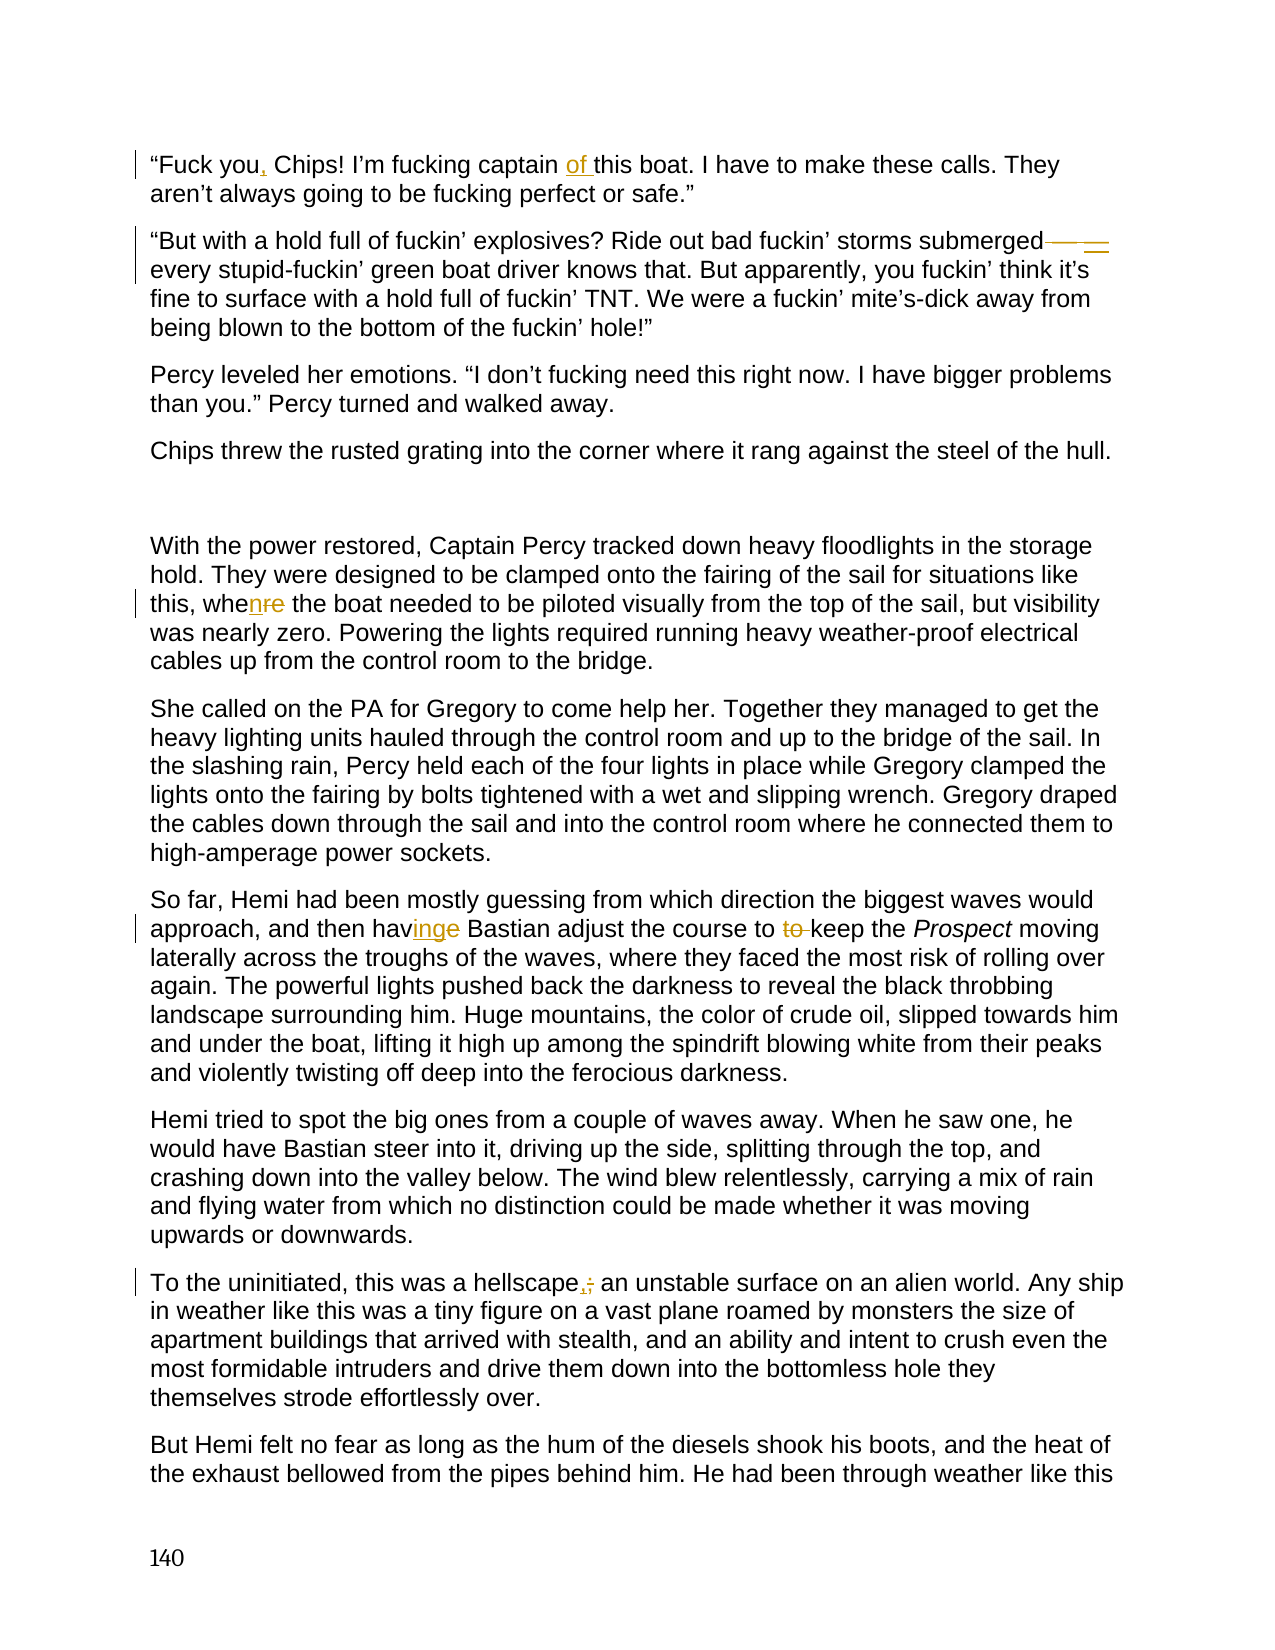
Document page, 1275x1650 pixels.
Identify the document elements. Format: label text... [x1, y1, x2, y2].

text Hemi tried to spot the big ones from a couple of waves away. When he saw one, he would have Bastian steer into it, driving up the side, splitting through the top, and crashing down into the valley below. The wind blew relentlessly, carrying a mix of rain and flying water from which no distinction could be made whether it was moving upwards or downwards. [150, 1105, 1125, 1249]
text “Fuck you, Chips! I’m fucking captain of this boat. I have to make these calls. They aren’t always going to be fucking perfect or safe.” [150, 150, 1125, 207]
text Percy leveled her emotions. “I don’t fucking need this right now. I have bigger problems than you.” Percy turned and walked away. [150, 360, 1125, 417]
text With the power restored, Captain Percy tracked down heavy floodlights in the storage hold. They were designed to be clamped onto the fairing of the sail for situations like this, when the boat needed to be piloted visually from the top of the sail, but visibility was nearly zero. Powering the lights required running heavy weather-proof electrical cables up from the control room to the bridge. [150, 531, 1125, 675]
text So far, Hemi had been mostly guessing from which direction the biggest waves would approach, and then having Bastian adjust the course to keep the Prospect moving laterally across the troughs of the waves, where they faced the most risk of rolling over again. The powerful lights pushed back the darkness to reveal the black throbbing landscape surrounding him. Huge mountains, the color of crude oil, slipped towards him and under the boat, lifting it high up among the spindrift blowing white from their peaks and violently twisting off deep into the ferocious darkness. [150, 885, 1125, 1086]
text She called on the PA for Gregory to come help her. Together they managed to get the heavy lighting units hauled through the control room and up to the bridge of the sail. In the slashing rain, Percy held each of the four lights in place while Gregory clamped the lights onto the fairing by bolts tightened with a wet and slipping wrench. Gregory draped the cables down through the sail and into the control room where he connected them to high-amperage power sockets. [150, 694, 1125, 866]
text To the uninitiated, this was a hellscape, an unstable surface on an alien world. Any ship in weather like this was a tiny figure on a vast plane roamed by monsters the size of apartment buildings that arrived with stealth, and an ability and intent to crush even the most formidable intruders and drive them down into the bottomless hole they themselves strode effortlessly over. [150, 1267, 1125, 1411]
text “But with a hold full of fuckin’ explosives? Ride out bad fuckin’ storms submerged—every stupid-fuckin’ green boat driver knows that. But apparently, you fuckin’ think it’s fine to surface with a hold full of fuckin’ TNT. We were a fuckin’ mite’s-dick away from being blown to the bottom of the fuckin’ hole!” [150, 226, 1125, 341]
text Chips threw the rusted grating into the corner where it rang against the steel of the hull. [150, 436, 1125, 465]
text But Hemi felt no fear as long as the hum of the diesels shook his boots, and the heat of the exhaust bellowed from the pipes behind him. He had been through weather like this [150, 1430, 1125, 1487]
